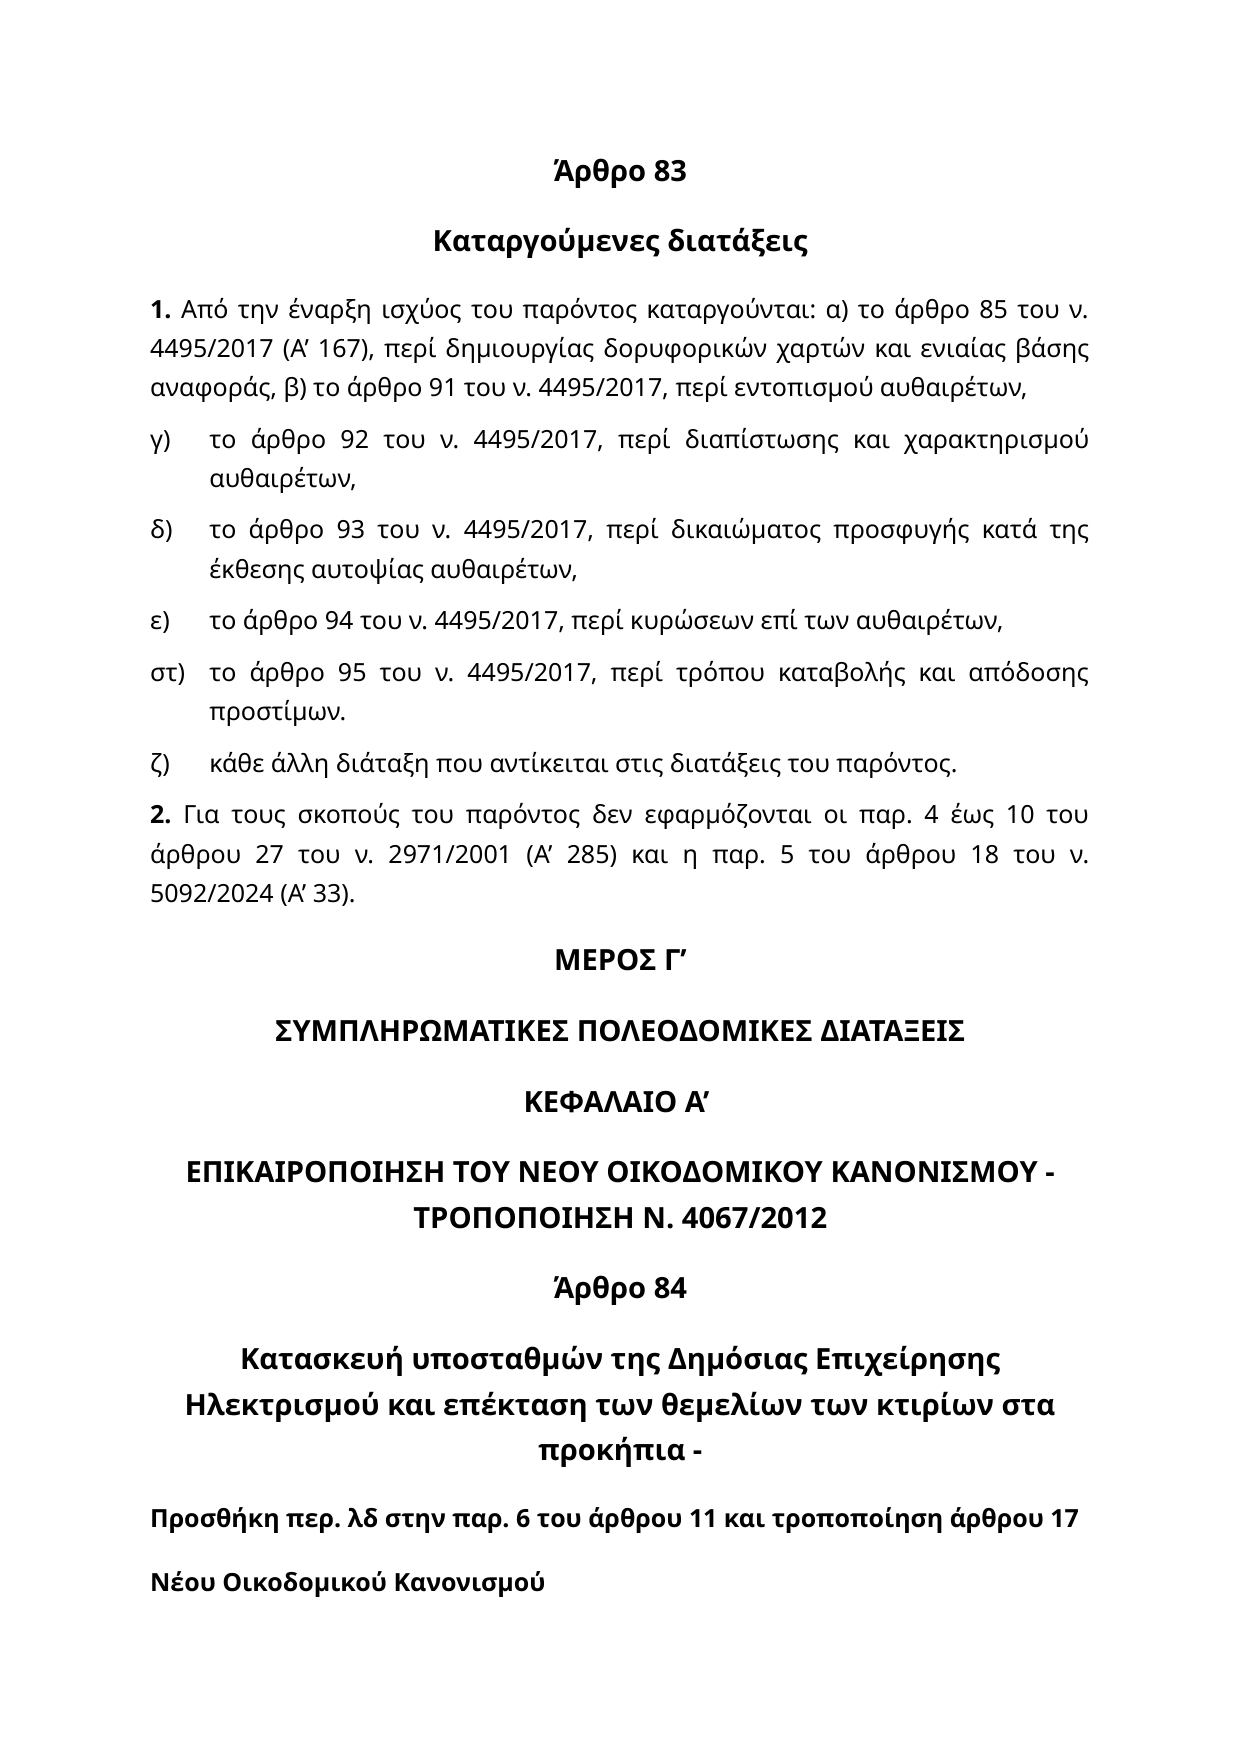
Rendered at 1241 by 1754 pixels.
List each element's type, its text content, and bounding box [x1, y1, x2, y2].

list δ) το άρθρο 93 του ν. 4495/2017, περί δικαιώματος προσφυγής κατά της έκθεσης αυτοψίας αυθαιρέτων, [150, 512, 1090, 585]
subtitle Άρθρο 84 [150, 1268, 1090, 1307]
text Προσθήκη περ. λδ στην παρ. 6 του άρθρου 11 και τροποποίηση άρθρου 17 [150, 1500, 1090, 1534]
subtitle ΜΕΡΟΣ Γ’ [150, 939, 1090, 979]
list ε) το άρθρο 94 του ν. 4495/2017, περί κυρώσεων επί των αυθαιρέτων, [150, 603, 1090, 637]
subtitle ΚΕΦΑΛΑΙΟ Α’ [150, 1081, 1090, 1121]
list γ) το άρθρο 92 του ν. 4495/2017, περί διαπίστωσης και χαρακτηρισμού αυθαιρέτων, [150, 421, 1090, 494]
subtitle Καταργούμενες διατάξεις [150, 221, 1090, 260]
text 2. Για τους σκοπούς του παρόντος δεν εφαρμόζονται οι παρ. 4 έως 10 του άρθρου 27 του ν. 2971/2001 (Α’ 285) και η παρ. 5 του άρθρου 18 του ν. 5092/2024 (Α’ 33). [150, 797, 1090, 909]
text Νέου Οικοδομικού Κανονισμού [150, 1564, 1090, 1598]
subtitle Κατασκευή υποσταθμών της Δημόσιας Επιχείρησης Ηλεκτρισμού και επέκταση των θεμελίων των κτιρίων στα προκήπια - [150, 1338, 1090, 1469]
list ζ) κάθε άλλη διάταξη που αντίκειται στις διατάξεις του παρόντος. [150, 745, 1090, 779]
subtitle Άρθρο 83 [150, 150, 1090, 190]
list στ) το άρθρο 95 του ν. 4495/2017, περί τρόπου καταβολής και απόδοσης προστίμων. [150, 654, 1090, 728]
text 1. Από την έναρξη ισχύος του παρόντος καταργούνται: α) το άρθρο 85 του ν. 4495/2017 (Α’ 167), περί δημιουργίας δορυφορικών χαρτών και ενιαίας βάσης αναφοράς, β) το άρθρο 91 του ν. 4495/2017, περί εντοπισμού αυθαιρέτων, [150, 291, 1090, 404]
subtitle ΣΥΜΠΛΗΡΩΜΑΤΙΚΕΣ ΠΟΛΕΟΔΟΜΙΚΕΣ ΔΙΑΤΑΞΕΙΣ [150, 1010, 1090, 1050]
subtitle ΕΠΙΚΑΙΡΟΠΟΙΗΣΗ ΤΟΥ ΝΕΟΥ ΟΙΚΟΔΟΜΙΚΟΥ ΚΑΝΟΝΙΣΜΟΥ - ΤΡΟΠΟΠΟΙΗΣΗ Ν. 4067/2012 [150, 1151, 1090, 1237]
